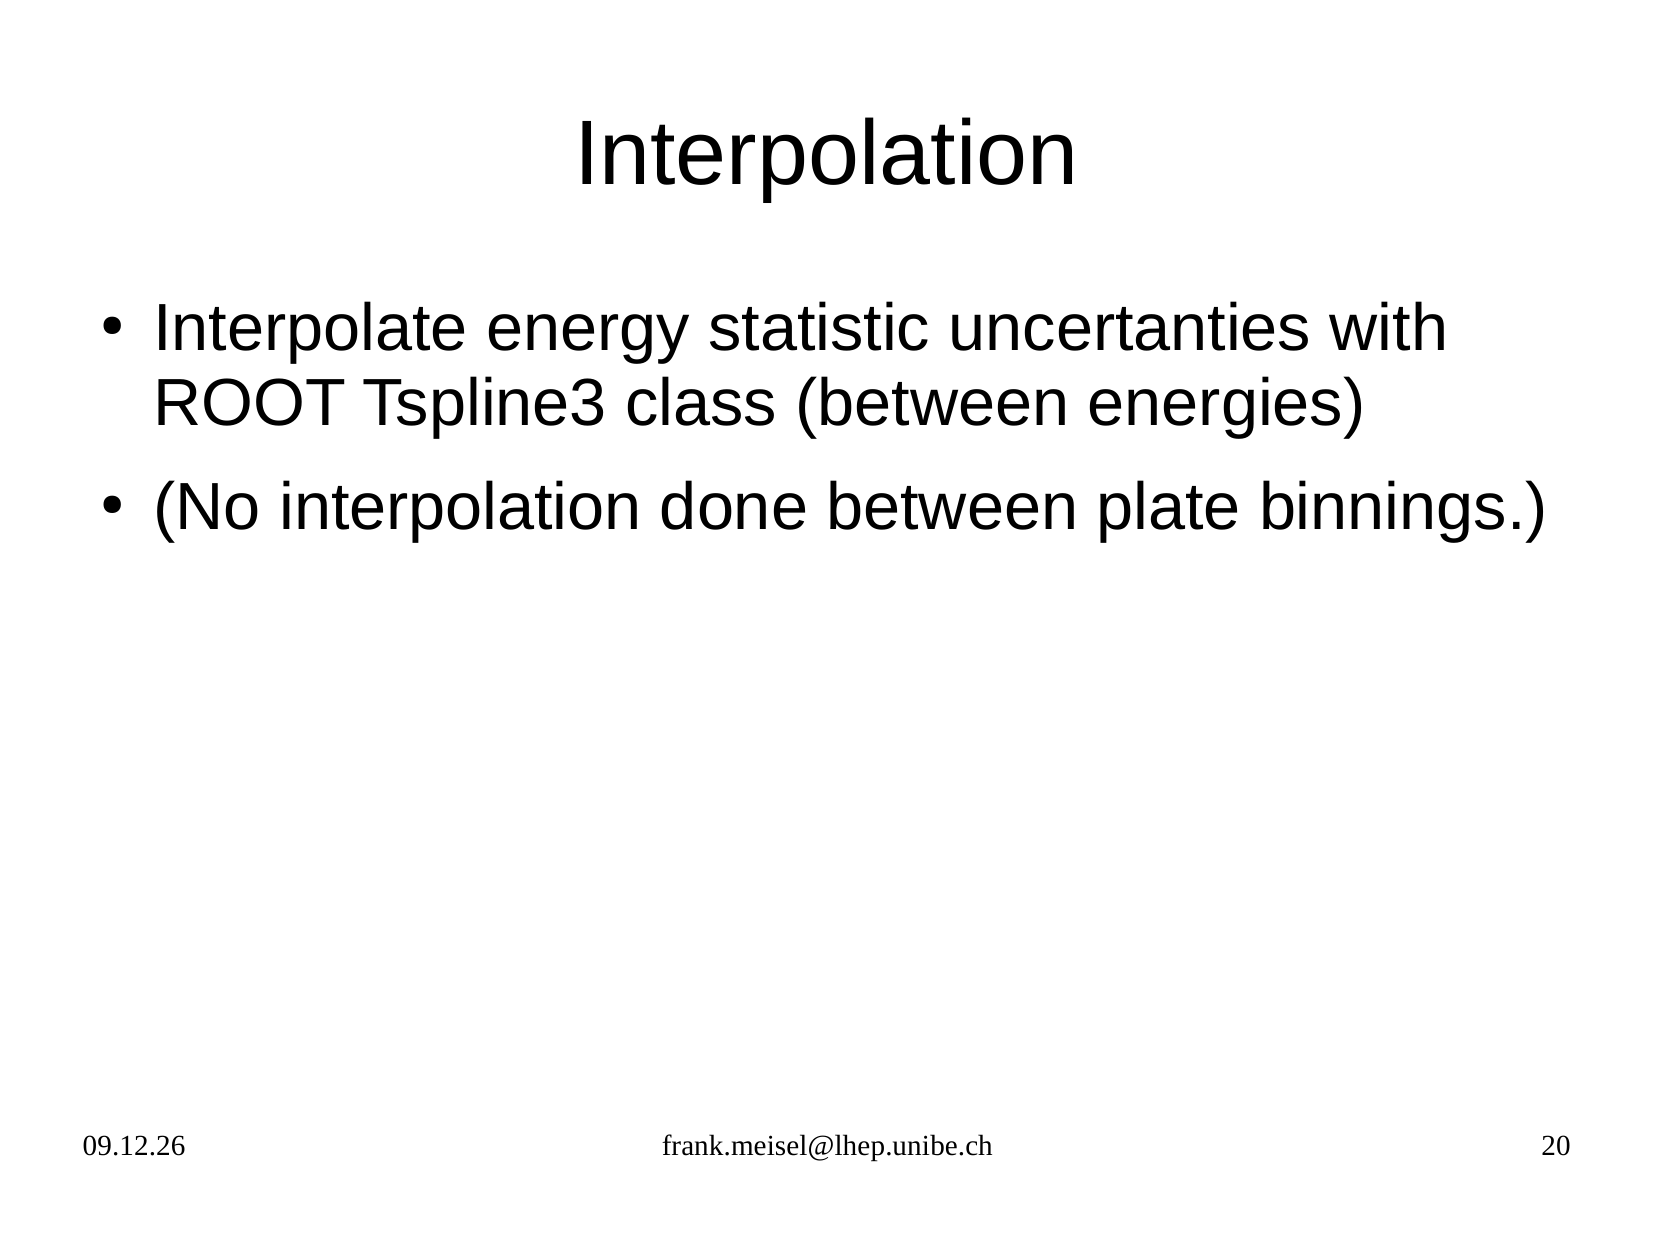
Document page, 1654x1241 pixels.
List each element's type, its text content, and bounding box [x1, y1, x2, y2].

list Interpolate energy statistic uncertanties with ROOT Tspline3 class (between energies) (No interpolation done between plate binnings.) [82, 290, 1571, 1109]
title Interpolation [82, 49, 1571, 257]
